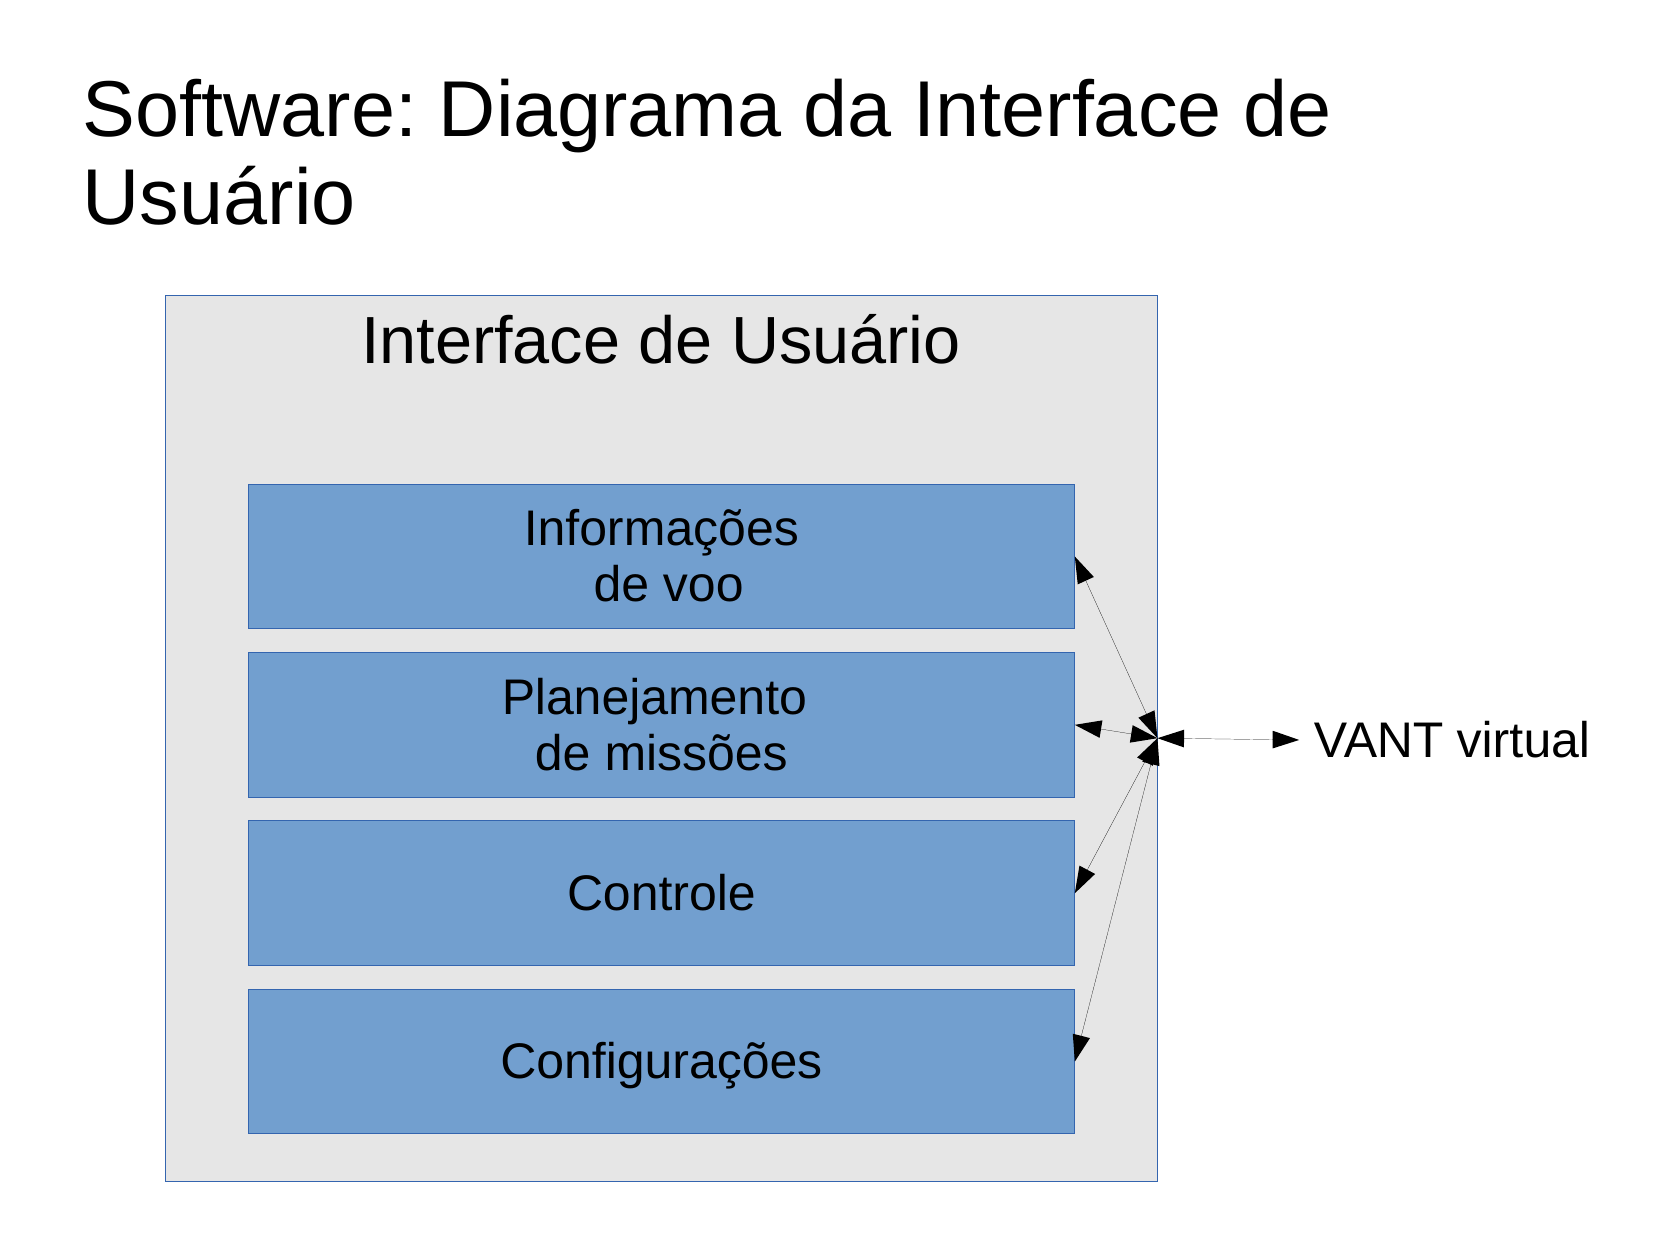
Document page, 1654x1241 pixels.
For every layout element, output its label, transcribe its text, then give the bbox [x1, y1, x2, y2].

text_box Informações de voo [248, 484, 1075, 629]
text_box Planejamento de missões [248, 652, 1075, 798]
text_box VANT virtual [1299, 704, 1607, 776]
text_box Configurações [248, 989, 1075, 1134]
text_box Interface de Usuário [165, 295, 1158, 1182]
title Software: Diagrama da Interface de Usuário [82, 49, 1571, 257]
text_box Controle [248, 820, 1075, 966]
